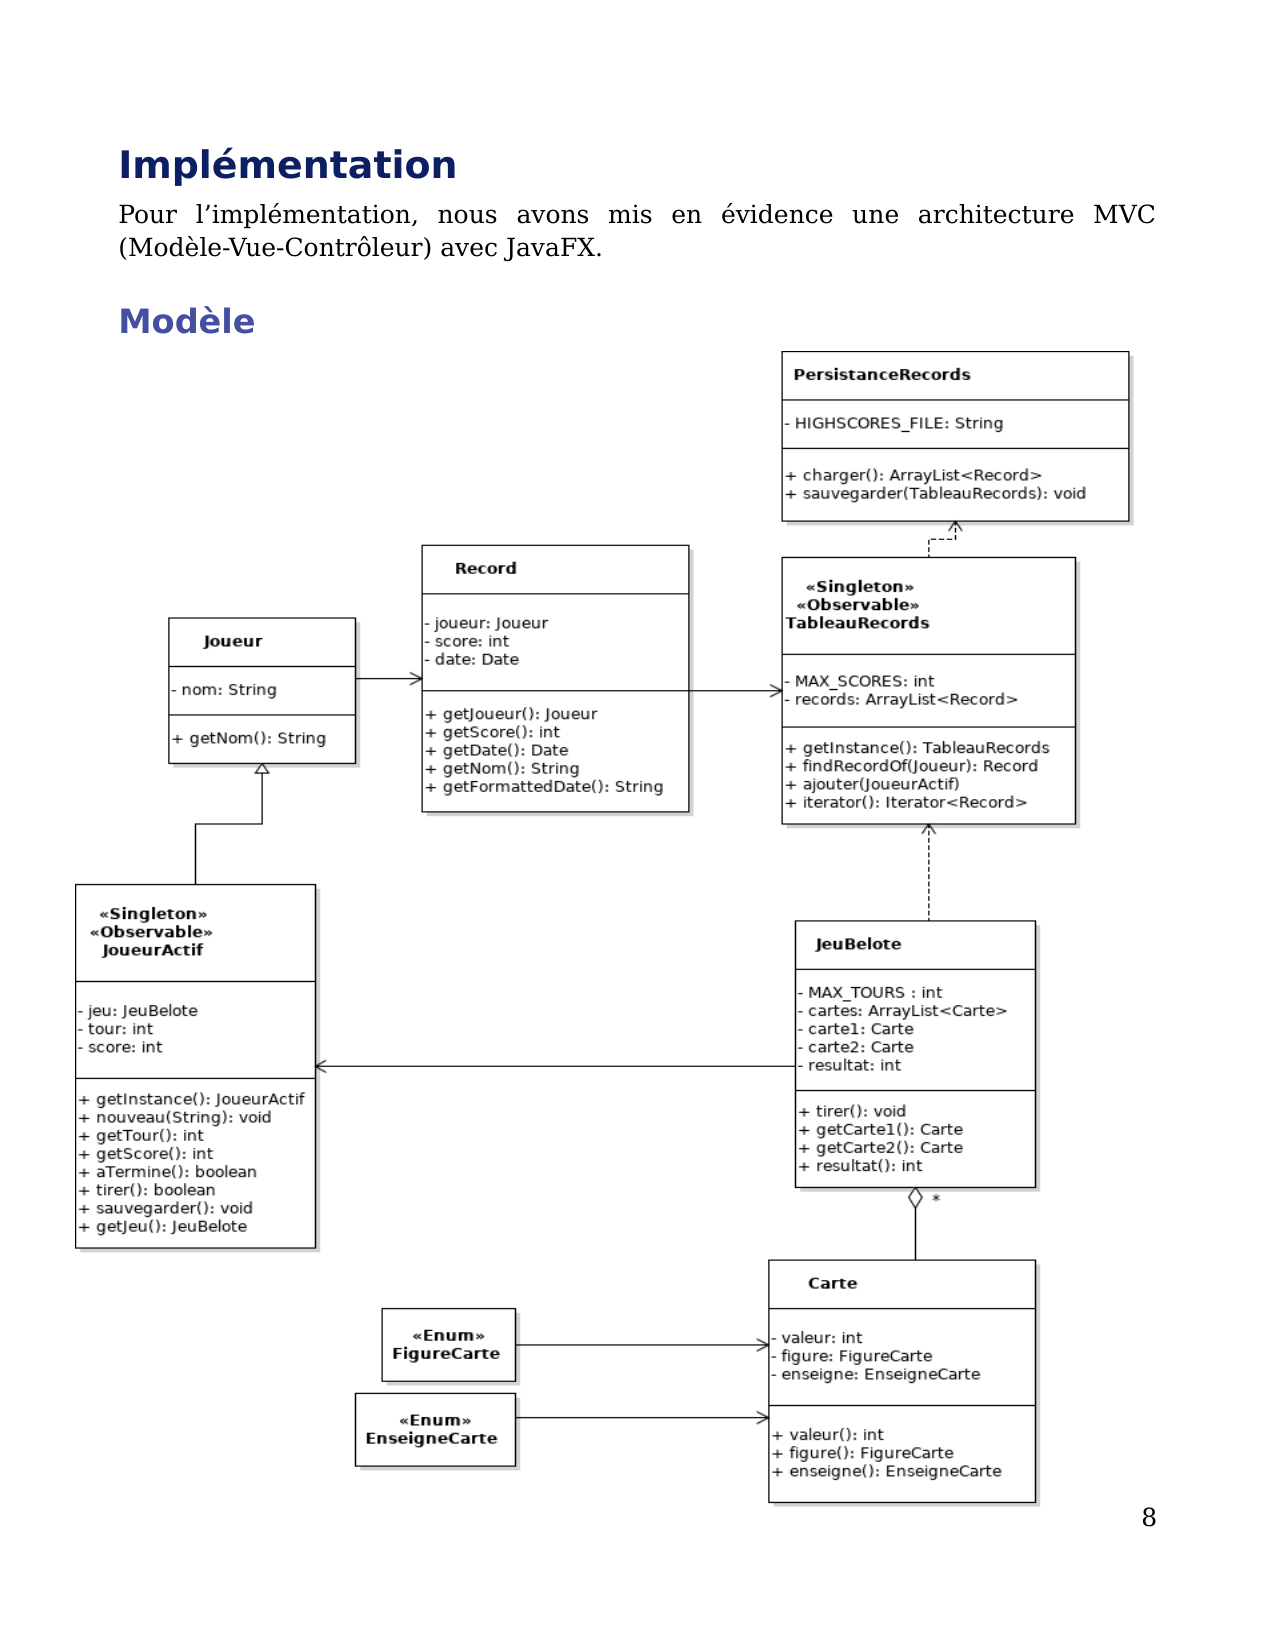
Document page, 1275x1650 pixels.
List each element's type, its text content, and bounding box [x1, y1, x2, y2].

subtitle Modèle [118, 302, 1157, 341]
subtitle Implémentation [118, 143, 1157, 187]
picture [75, 351, 1135, 1508]
text Pour l’implémentation, nous avons mis en évidence une architecture MVC (Modèle-Vue-Contrôleur) avec JavaFX. [118, 200, 1157, 262]
